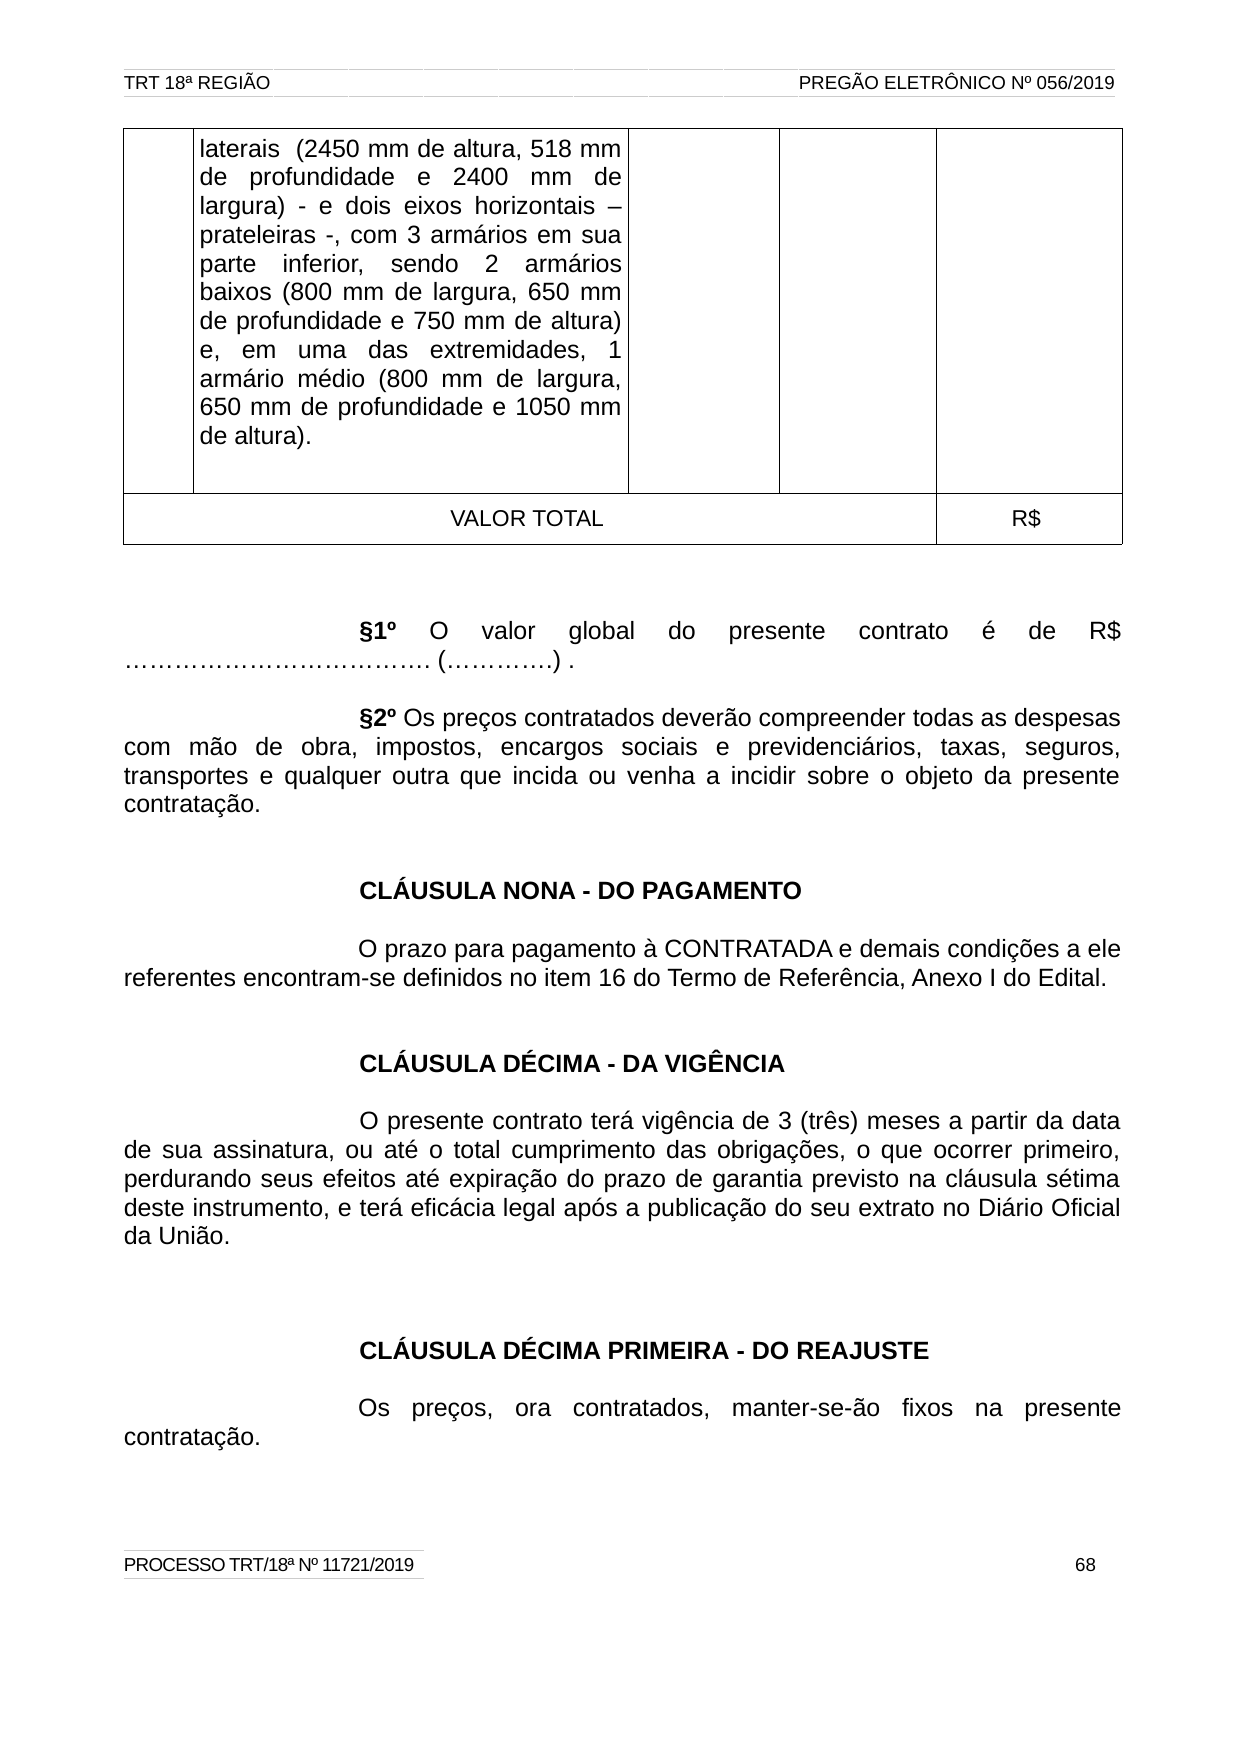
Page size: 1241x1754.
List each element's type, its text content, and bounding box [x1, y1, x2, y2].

table_cell [780, 129, 936, 493]
text O presente contrato terá vigência de 3 (três) meses a partir da data de sua assinatura, ou até o total cumprimento das obrigações, o que ocorrer primeiro, perdurando seus efeitos até expiração do prazo de garantia previsto na cláusula sétima deste instrumento, e terá eficácia legal após a publicação do seu extrato no Diário Oficial da União. [123, 1106, 1122, 1250]
table_cell [937, 129, 1122, 493]
text CLÁUSULA DÉCIMA PRIMEIRA - DO REAJUSTE [123, 1336, 1122, 1365]
text CLÁUSULA NONA - DO PAGAMENTO [123, 876, 1122, 905]
table_cell [124, 129, 193, 493]
list §2º Os preços contratados deverão compreender todas as despesas com mão de obra, impostos, encargos sociais e previdenciários, taxas, seguros, transportes e qualquer outra que incida ou venha a incidir sobre o objeto da presente contratação. [123, 703, 1122, 818]
text CLÁUSULA DÉCIMA - DA VIGÊNCIA [123, 1049, 1122, 1078]
list §1º O valor global do presente contrato é de R$ ………………………………. (………….) . [123, 616, 1122, 674]
table_cell laterais (2450 mm de altura, 518 mm de profundidade e 2400 mm de largura) - e dois eixos horizontais – prateleiras -, com 3 armários em sua parte inferior, sendo 2 armários baixos (800 mm de largura, 650 mm de profundidade e 750 mm de altura) e, em uma das extremidades, 1 armário médio (800 mm de largura, 650 mm de profundidade e 1050 mm de altura). [194, 129, 628, 493]
table_cell [629, 129, 779, 493]
table_cell R$ [937, 494, 1122, 544]
table_cell VALOR TOTAL [124, 494, 936, 544]
text Os preços, ora contratados, manter-se-ão fixos na presente contratação. [123, 1393, 1122, 1451]
text O prazo para pagamento à CONTRATADA e demais condições a ele referentes encontram-se definidos no item 16 do Termo de Referência, Anexo I do Edital. [123, 934, 1122, 991]
